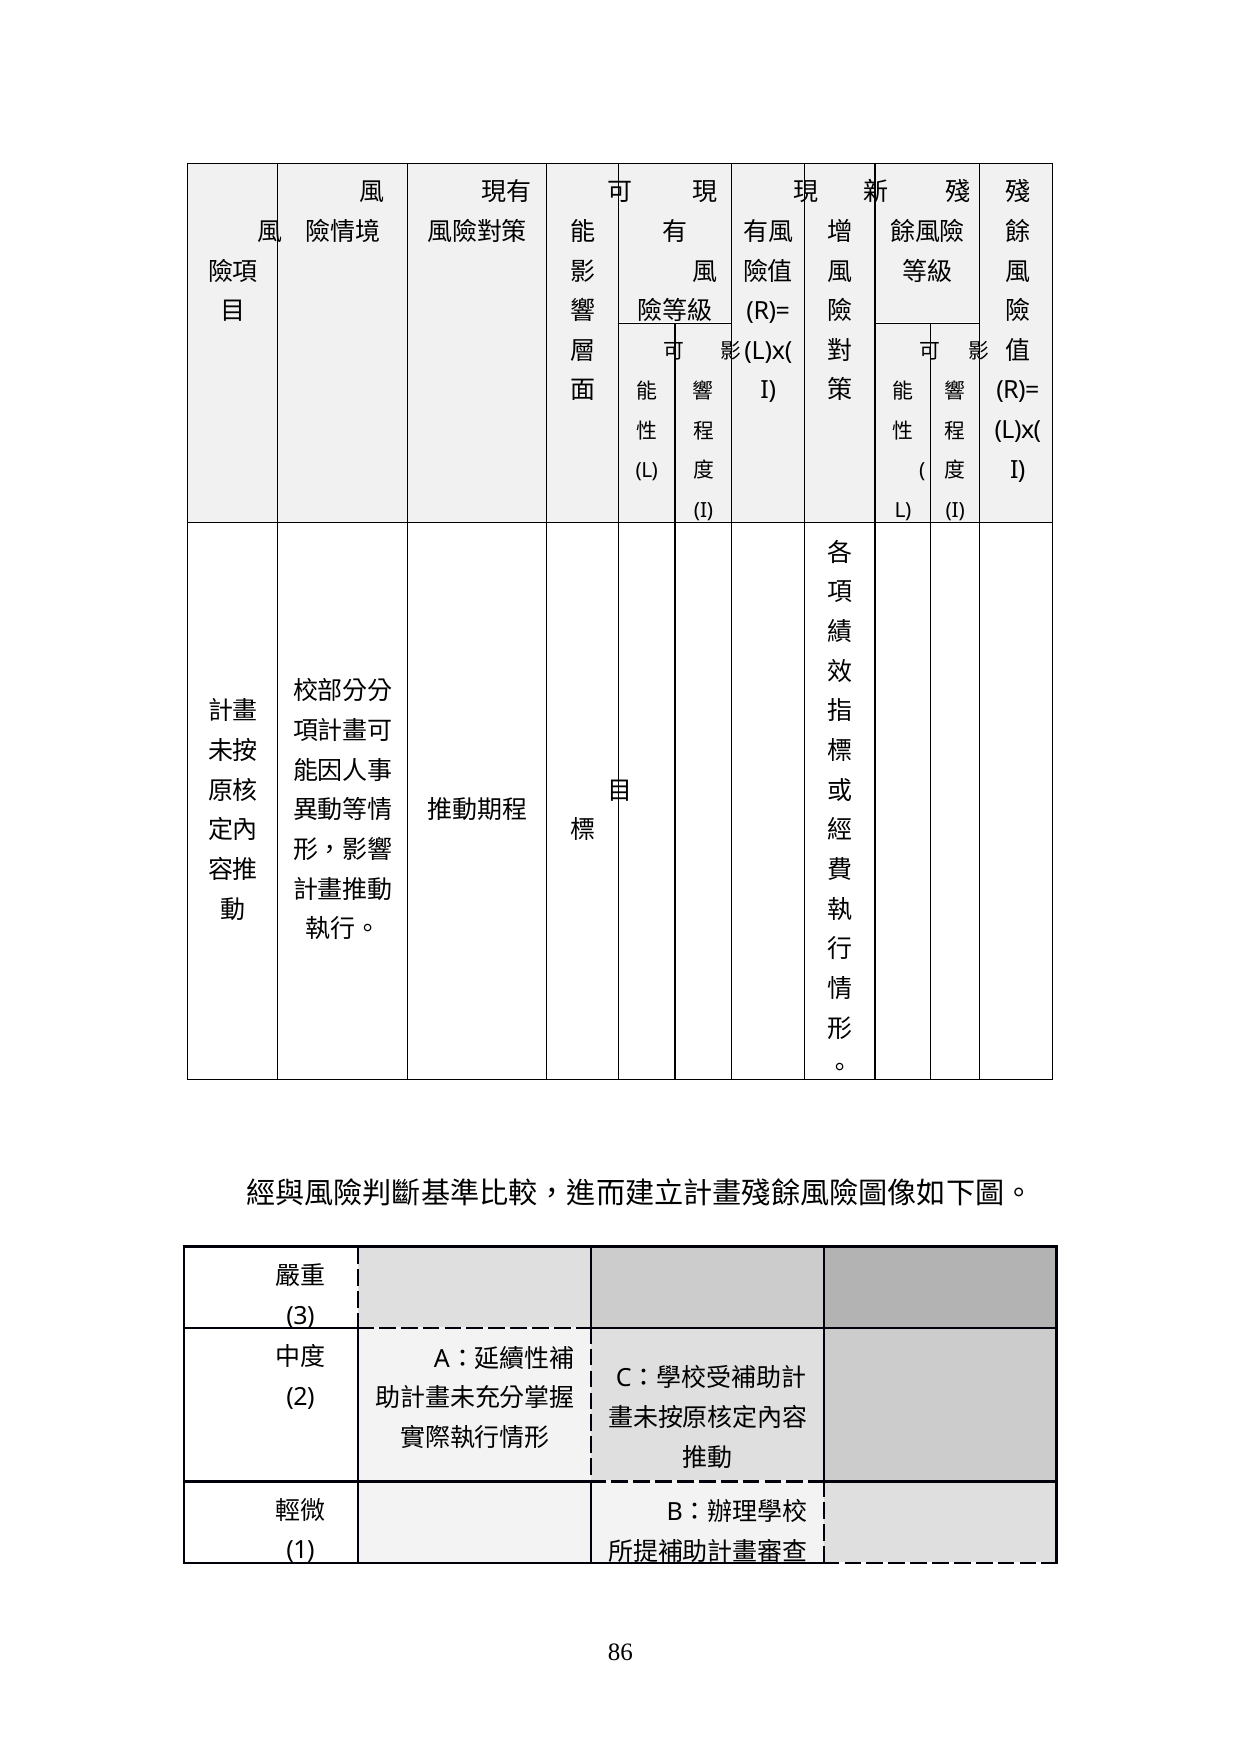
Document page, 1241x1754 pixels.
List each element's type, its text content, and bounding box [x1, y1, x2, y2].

table_header 風險項目 [188, 164, 277, 522]
table_header 現有風險值(R)=(L)x(I) [732, 164, 804, 522]
table_cell 2 [676, 523, 731, 1078]
table_cell B：辦理學校所提補助計畫審查 [592, 1480, 824, 1562]
table_header 現有 風險等級 [619, 164, 731, 322]
table_cell 3 [619, 523, 674, 1078]
table_cell [824, 1483, 1055, 1562]
table_header 風險情境 [278, 164, 407, 522]
table_header 殘餘風險值(R)=(L)x(I) [980, 164, 1052, 522]
table_header [825, 1248, 1055, 1327]
table_cell 推動期程 [408, 523, 546, 1078]
table_cell 計畫未按原核定內容推動 [188, 523, 277, 1078]
table_header 新增風險對策 [805, 164, 874, 522]
table_header [592, 1248, 823, 1327]
table_cell [825, 1329, 1055, 1480]
table_cell 定期追蹤各項績效指標或經費執行情形。 [805, 523, 874, 1078]
table_cell A：延續性補助計畫未充分掌握實際執行情形 [359, 1327, 591, 1480]
table_cell [359, 1483, 590, 1562]
table_cell 4 [980, 523, 1052, 1078]
table_cell 2 [931, 523, 979, 1078]
table_cell 可能性 (L) [876, 324, 930, 522]
table_cell 影響程度(I) [931, 324, 979, 522]
table_cell 影響程度(I) [676, 324, 731, 522]
table_cell 可能性(L) [619, 324, 674, 522]
table_cell 輕微 (1) [185, 1483, 357, 1562]
table_header [358, 1248, 590, 1327]
table_cell 期程 經費 目標 [547, 523, 618, 1078]
table_cell 校部分分項計畫可能因人事異動等情形，影響計畫推動執行。 [278, 523, 407, 1078]
table_cell 中度 (2) [185, 1329, 357, 1480]
table_cell 6 [732, 523, 804, 1078]
table_header 現有風險對策 [408, 164, 546, 522]
table_cell C：學校受補助計畫未按原核定內容推動 [591, 1329, 823, 1480]
table_cell 2 [876, 523, 930, 1078]
text 經與風險判斷基準比較，進而建立計畫殘餘風險圖像如下圖。 [187, 1169, 1053, 1212]
table_header 嚴重 (3) [185, 1248, 358, 1327]
table_header 殘餘風險等級 [876, 164, 979, 322]
table_header 可能影響層面 [547, 164, 618, 522]
